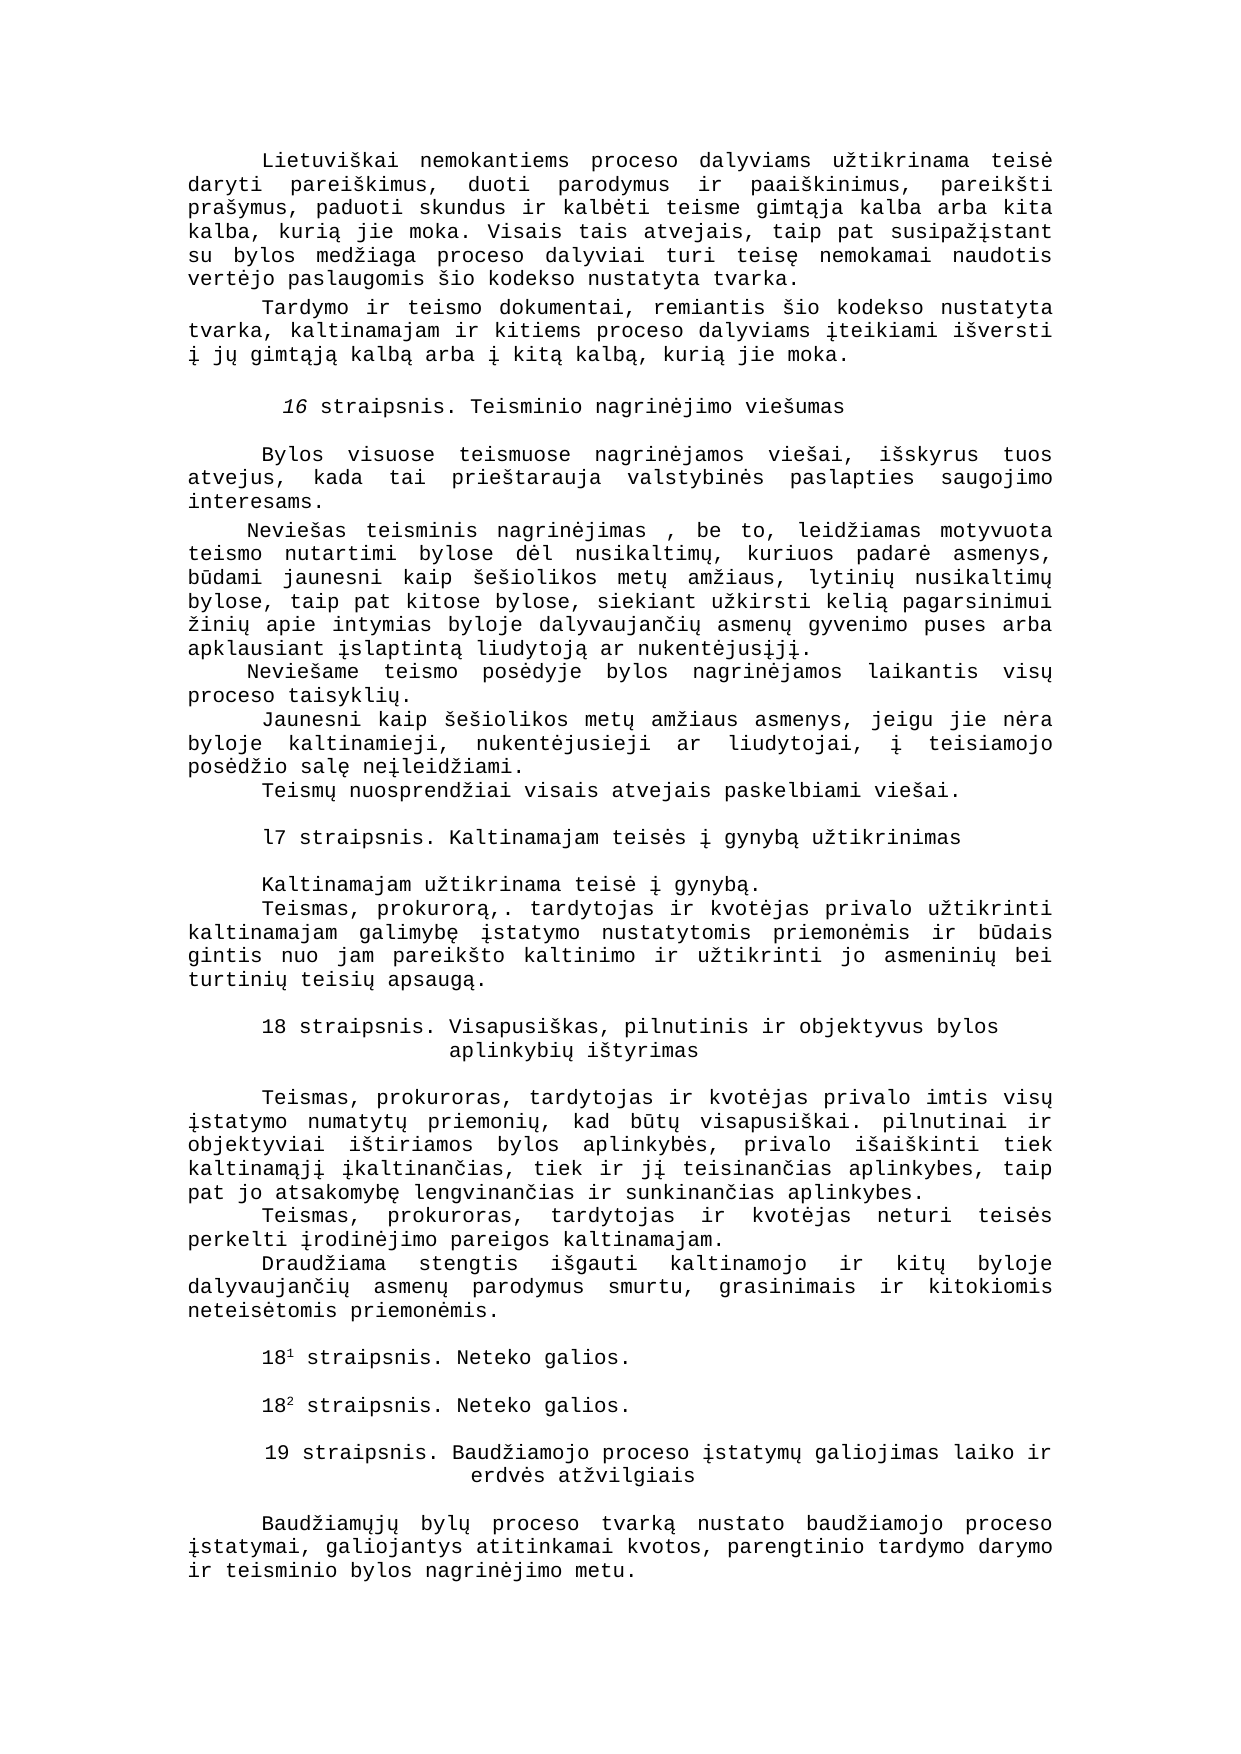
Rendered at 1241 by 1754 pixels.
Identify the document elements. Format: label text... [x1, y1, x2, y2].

text 182 straipsnis. Neteko galios. [206, 1394, 1053, 1418]
text Baudžiamųjų bylų proceso tvarką nustato baudžiamojo proceso įstatymai, galiojantys atitinkamai kvotos, parengtinio tardymo darymo ir teisminio bylos nagrinėjimo metu. [187, 1513, 1053, 1584]
text aplinkybių ištyrimas [187, 1040, 1053, 1063]
text Jaunesni kaip šešiolikos metų amžiaus asmenys, jeigu jie nėra byloje kaltinamieji, nukentėjusieji ar liudytojai, į teisiamojo posėdžio salę neįleidžiami. [187, 709, 1053, 780]
text l7 straipsnis. Kaltinamajam teisės į gynybą užtikrinimas [187, 827, 1053, 851]
text Neviešame teismo posėdyje bylos nagrinėjamos laikantis visų proceso taisyklių. [187, 662, 1053, 709]
text 19 straipsnis. Baudžiamojo proceso įstatymų galiojimas laiko ir [209, 1442, 1053, 1466]
text Tardymo ir teismo dokumentai, remiantis šio kodekso nustatyta tvarka, kaltinamajam ir kitiems proceso dalyviams įteikiami išversti į jų gimtąją kalbą arba į kitą kalbą, kurią jie moka. [187, 297, 1053, 368]
text 18 straipsnis. Visapusiškas, pilnutinis ir objektyvus bylos [187, 1016, 1053, 1040]
text 181 straipsnis. Neteko galios. [187, 1347, 1053, 1371]
text Teismas, prokuroras, tardytojas ir kvotėjas neturi teisės perkelti įrodinėjimo pareigos kaltinamajam. [187, 1205, 1053, 1253]
text Kaltinamajam užtikrinama teisė į gynybą. [206, 874, 1053, 898]
text erdvės atžvilgiais [209, 1466, 1053, 1489]
text 16 straipsnis. Teisminio nagrinėjimo viešumas [208, 396, 1053, 420]
text Neviešas teisminis nagrinėjimas , be to, leidžiamas motyvuota teismo nutartimi bylose dėl nusikaltimų, kuriuos padarė asmenys, būdami jaunesni kaip šešiolikos metų amžiaus, lytinių nusikaltimų bylose, taip pat kitose bylose, siekiant užkirsti kelią pagarsinimui žinių apie intymias byloje dalyvaujančių asmenų gyvenimo puses arba apklausiant įslaptintą liudytoją ar nukentėjusįjį. [187, 520, 1053, 662]
text Bylos visuose teismuose nagrinėjamos viešai, išskyrus tuos atvejus, kada tai prieštarauja valstybinės paslapties saugojimo interesams. [187, 444, 1053, 515]
text Draudžiama stengtis išgauti kaltinamojo ir kitų byloje dalyvaujančių asmenų parodymus smurtu, grasinimais ir kitokiomis neteisėtomis priemonėmis. [187, 1253, 1053, 1324]
text Teismų nuosprendžiai visais atvejais paskelbiami viešai. [187, 780, 1053, 803]
text Teismas, prokurorą,. tardytojas ir kvotėjas privalo užtikrinti kaltinamajam galimybę įstatymo nustatytomis priemonėmis ir būdais gintis nuo jam pareikšto kaltinimo ir užtikrinti jo asmeninių bei turtinių teisių apsaugą. [187, 898, 1053, 993]
text Teismas, prokuroras, tardytojas ir kvotėjas privalo imtis visų įstatymo numatytų priemonių, kad būtų visapusiškai. pilnutinai ir objektyviai ištiriamos bylos aplinkybės, privalo išaiškinti tiek kaltinamąjį įkaltinančias, tiek ir jį teisinančias aplinkybes, taip pat jo atsakomybę lengvinančias ir sunkinančias aplinkybes. [187, 1087, 1053, 1205]
text Lietuviškai nemokantiems proceso dalyviams užtikrinama teisė daryti pareiškimus, duoti parodymus ir paaiškinimus, pareikšti prašymus, paduoti skundus ir kalbėti teisme gimtąja kalba arba kita kalba, kurią jie moka. Visais tais atvejais, taip pat susipažįstant su bylos medžiaga proceso dalyviai turi teisę nemokamai naudotis vertėjo paslaugomis šio kodekso nustatyta tvarka. [187, 150, 1053, 292]
